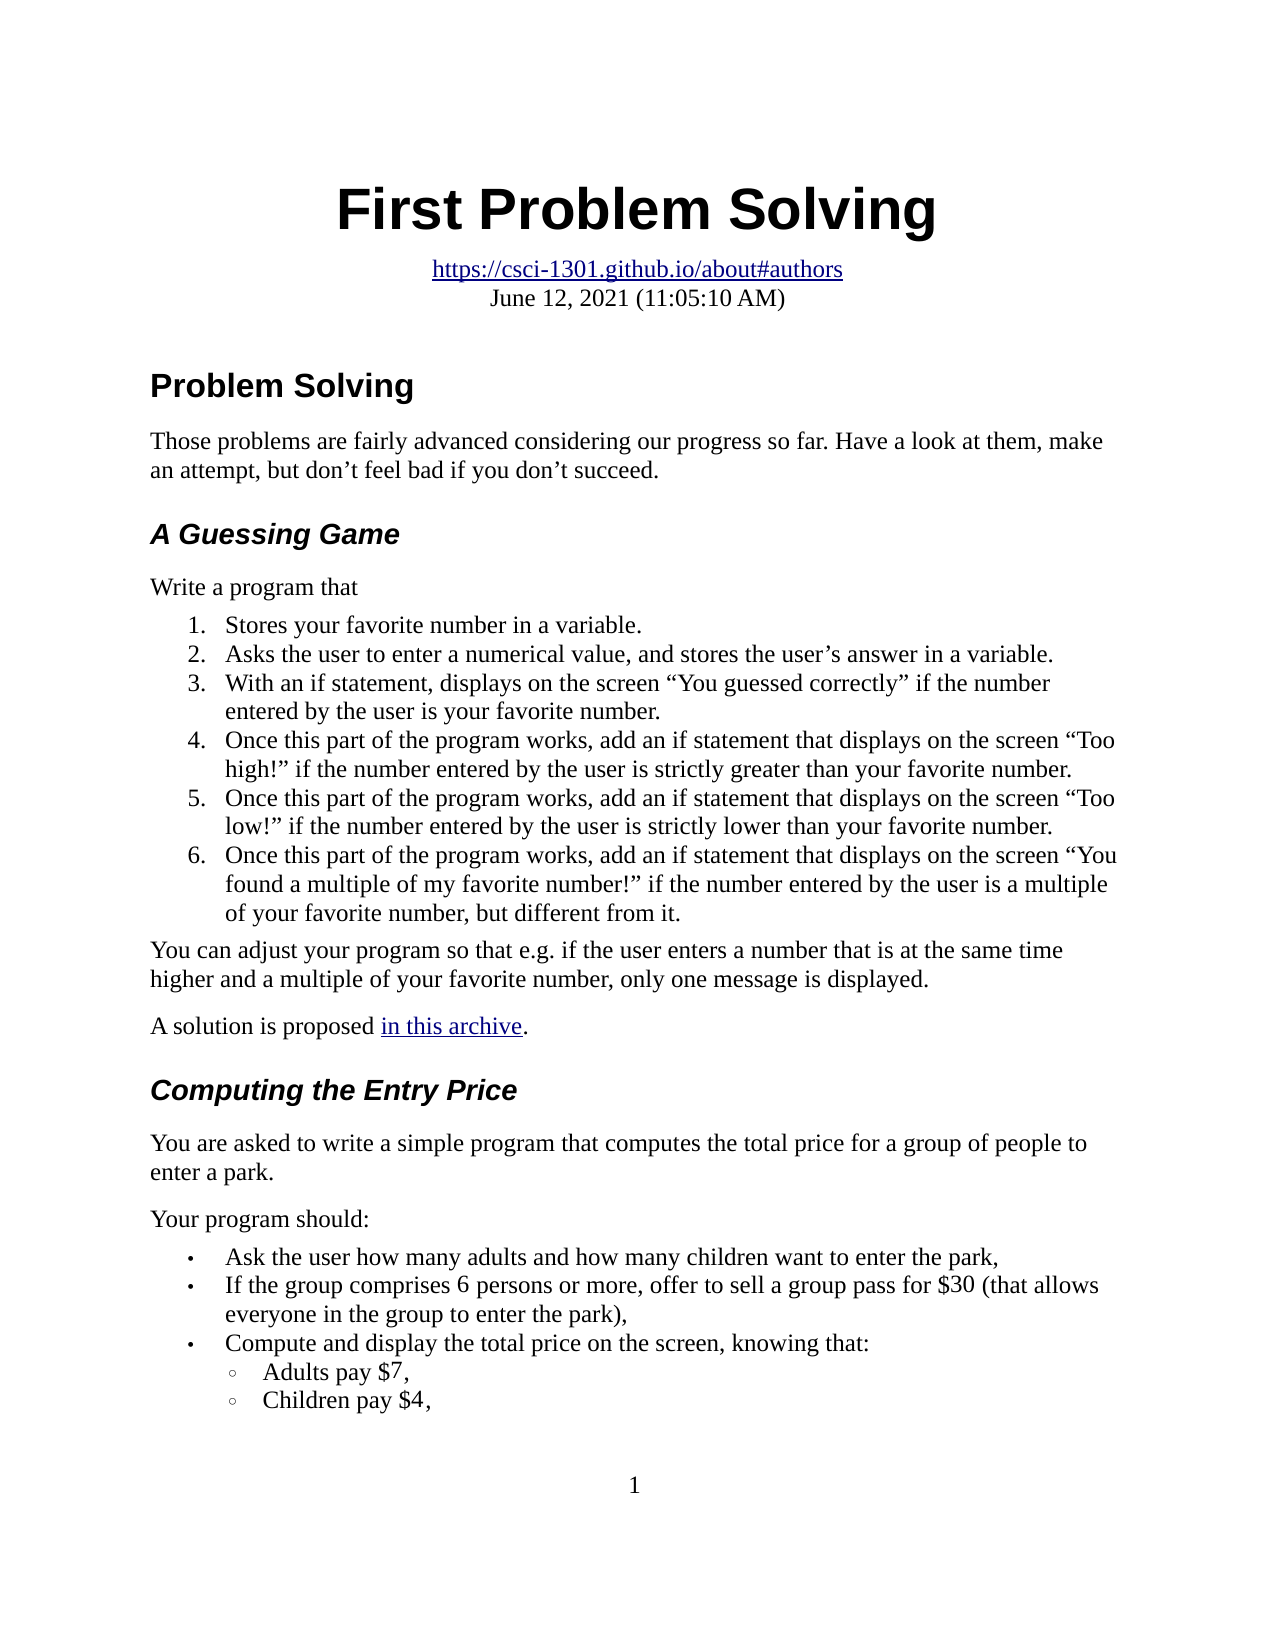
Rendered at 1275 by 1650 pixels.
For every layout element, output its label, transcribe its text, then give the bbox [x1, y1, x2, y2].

text You can adjust your program so that e.g. if the user enters a number that is at the same time higher and a multiple of your favorite number, only one message is displayed. [150, 935, 1125, 993]
list Ask the user how many adults and how many children want to enter the park, [187, 1242, 1125, 1270]
list Once this part of the program works, add an if statement that displays on the screen “Too high!” if the number entered by the user is strictly greater than your favorite number. [187, 725, 1125, 783]
text Write a program that [150, 572, 1125, 601]
list With an if statement, displays on the screen “You guessed correctly” if the number entered by the user is your favorite number. [187, 668, 1125, 725]
title First Problem Solving [150, 175, 1125, 242]
text You are asked to write a simple program that computes the total price for a group of people to enter a park. [150, 1128, 1125, 1186]
text https://csci-1301.github.io/about#authors [150, 254, 1125, 283]
list Once this part of the program works, add an if statement that displays on the screen “You found a multiple of my favorite number!” if the number entered by the user is a multiple of your favorite number, but different from it. [187, 840, 1125, 926]
subtitle A Guessing Game [150, 517, 1125, 551]
text June 12, 2021 (11:05:10 AM) [150, 283, 1125, 312]
list Asks the user to enter a numerical value, and stores the user’s answer in a variable. [187, 639, 1125, 668]
list If the group comprises persons or more, offer to sell a group pass for $ (that allows everyone in the group to enter the park), [187, 1270, 1125, 1328]
list Adults pay $, [225, 1357, 1125, 1385]
list Once this part of the program works, add an if statement that displays on the screen “Too low!” if the number entered by the user is strictly lower than your favorite number. [187, 783, 1125, 840]
text A solution is proposed in this archive. [150, 1011, 1125, 1039]
list Children pay $, [225, 1385, 1125, 1414]
list Stores your favorite number in a variable. [187, 610, 1125, 639]
subtitle Problem Solving [150, 366, 1125, 404]
text Your program should: [150, 1204, 1125, 1233]
list Compute and display the total price on the screen, knowing that: [187, 1328, 1125, 1357]
text Those problems are fairly advanced considering our progress so far. Have a look at them, make an attempt, but don’t feel bad if you don’t succeed. [150, 426, 1125, 483]
subtitle Computing the Entry Price [150, 1073, 1125, 1107]
